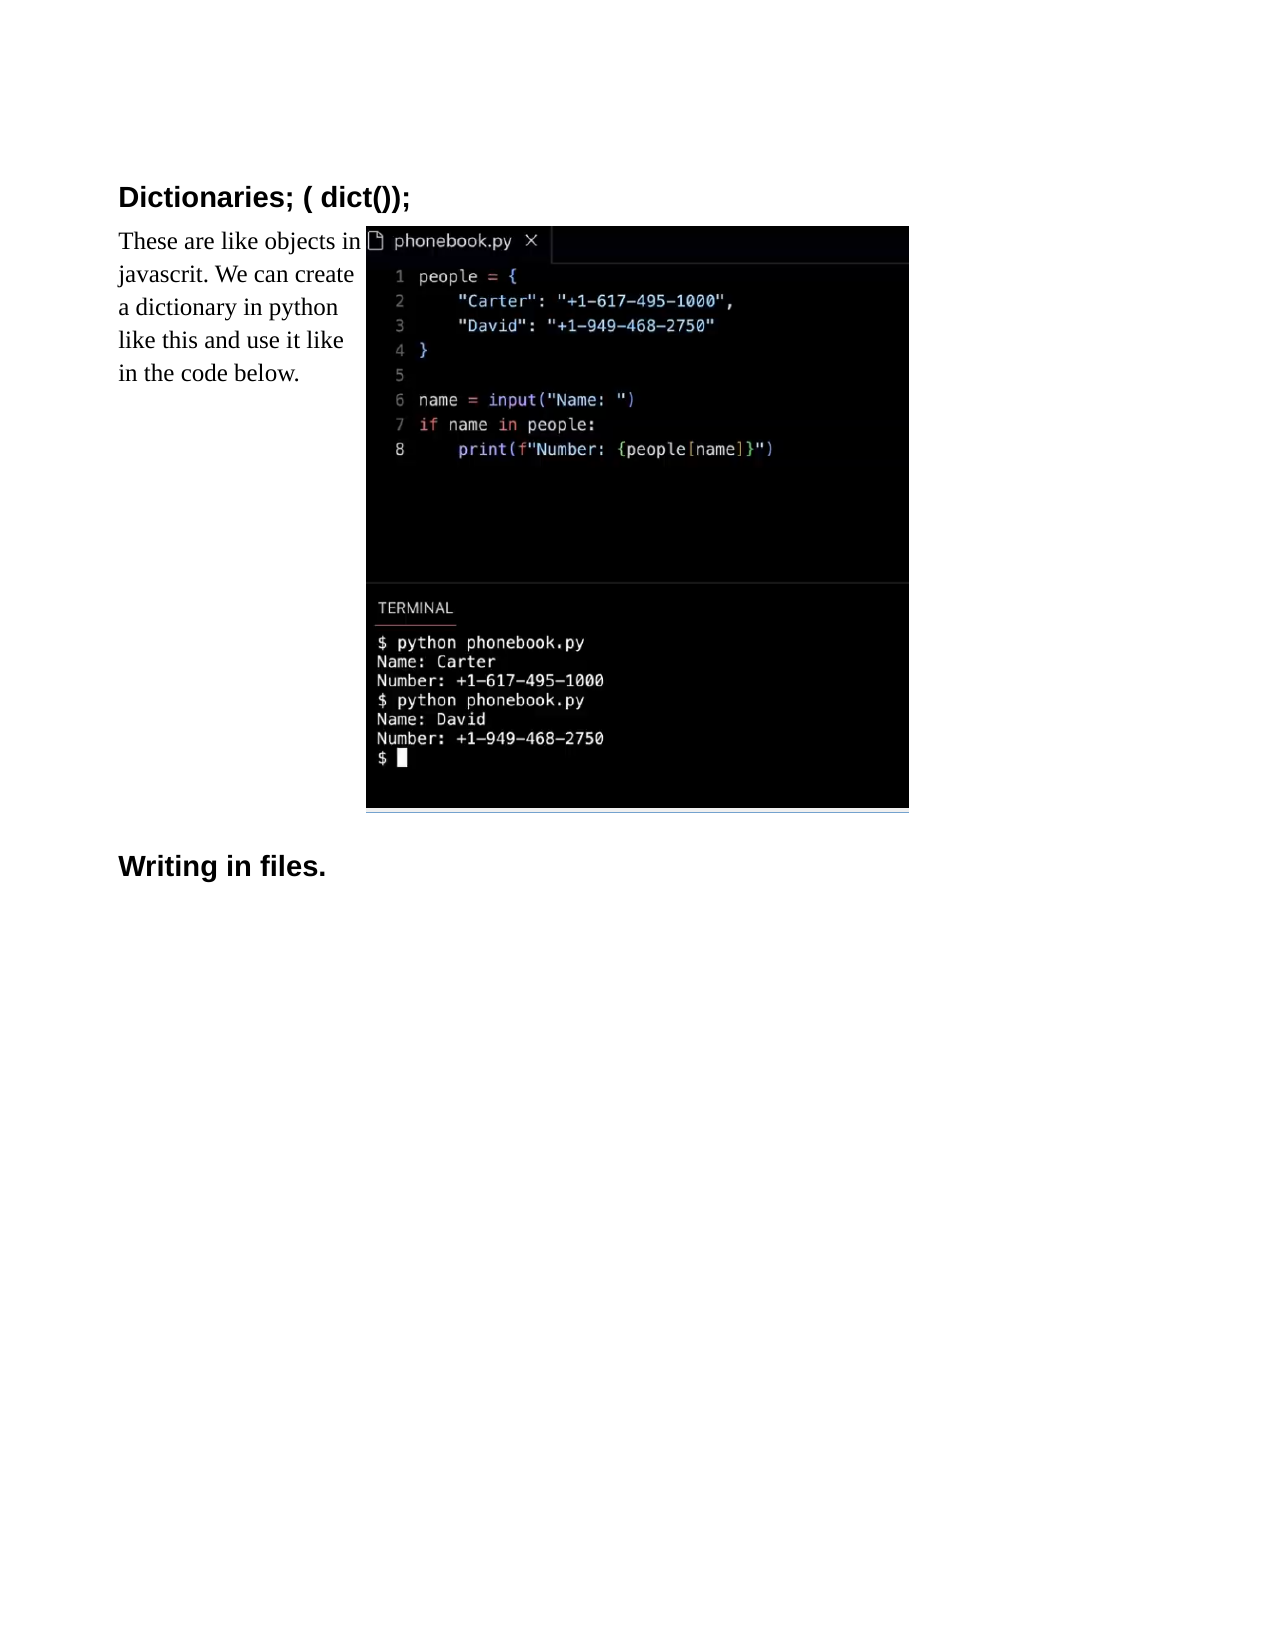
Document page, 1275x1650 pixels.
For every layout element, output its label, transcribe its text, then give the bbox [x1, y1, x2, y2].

subtitle Dictionaries; ( dict()); [118, 180, 1157, 214]
text These are like objects in javascrit. We can create a dictionary in python like this and use it like in the code below. [118, 226, 366, 387]
picture [366, 226, 909, 813]
subtitle Writing in files. [118, 849, 1157, 883]
text [909, 226, 1157, 387]
